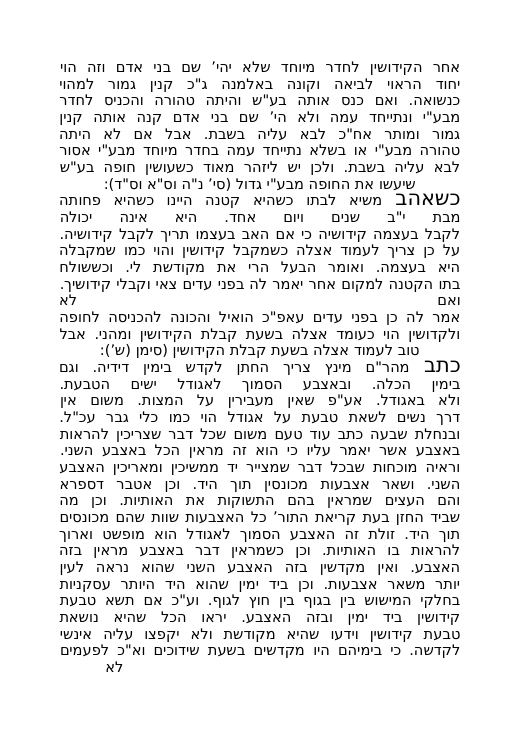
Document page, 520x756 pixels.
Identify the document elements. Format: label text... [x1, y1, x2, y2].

text בימין הכלה. ובאצבע הסמוך לאגודל ישים הטבעת. [59, 376, 461, 392]
text אחר הקידושין לחדר מיוחד שלא יהי’ שם בני אדם וזה הוי [59, 59, 461, 76]
text מבע"י ונתייחד עמה ולא הי’ שם בני אדם קנה אותה קנין [59, 109, 461, 126]
text כתב מהר"ם מינץ צריך החתן לקדש בימין דידיה. וגם [59, 359, 461, 376]
text ולקדושין הוי כעומד אצלה בשעת קבלת הקידושין ומהני. אבל [59, 326, 461, 342]
text לקדשה. כי בימיהם היו מקדשים בשעת שידוכים וא"כ לפעמים [59, 642, 461, 659]
text השני. ושאר אצבעות מכונסין תוך היד. וכן אטבר דספרא [59, 476, 461, 492]
text שיעשו את החופה מבע"י גדול (סי’ נ"ה וס"א וס"ד): [59, 176, 461, 192]
text קידושין ביד ימין ובזה האצבע. יראו הכל שהיא נושאת [59, 609, 461, 626]
text לא [59, 659, 461, 676]
text בחלקי המישוש בין בגוף בין חוץ לגוף. וע"כ אם תשא טבעת [59, 592, 461, 609]
text טבעת קידושין וידעו שהיא מקודשת ולא יקפצו עליה אינשי [59, 626, 461, 642]
text בתו הקטנה למקום אחר יאמר לה בפני עדים צאי וקבלי קידושיך. ואם לא [59, 276, 461, 309]
text היא בעצמה. ואומר הבעל הרי את מקודשת לי. וכששולח [59, 259, 461, 276]
text והם העצים שמראין בהם התשוקות את האותיות. וכן מה [59, 492, 461, 509]
text תוך היד. זולת זה האצבע הסמוך לאגודל הוא מופשט וארוך [59, 526, 461, 542]
text ולא באגודל. אע"פ שאין מעבירין על המצות. משום אין [59, 392, 461, 409]
text טוב לעמוד אצלה בשעת קבלת הקידושין (סימן (ש’): [59, 342, 461, 359]
text שביד החזן בעת קריאת התור’ כל האצבעות שוות שהם מכונסים [59, 509, 461, 526]
text גמור ומותר אח"כ לבא עליה בשבת. אבל אם לא היתה [59, 126, 461, 142]
text להראות בו האותיות. וכן כשמראין דבר באצבע מראין בזה [59, 542, 461, 559]
text על כן צריך לעמוד אצלה כשמקבל קידושין והוי כמו שמקבלה [59, 242, 461, 259]
text וראיה מוכחות שבכל דבר שמצייר יד ממשיכין ומאריכין האצבע [59, 459, 461, 476]
text טהורה מבע"י או בשלא נתייחד עמה בחדר מיוחד מבע"י אסור [59, 142, 461, 159]
text יחוד הראוי לביאה וקונה באלמנה ג"כ קנין גמור למהוי [59, 76, 461, 92]
text ובנחלת שבעה כתב עוד טעם משום שכל דבר שצריכין להראות [59, 426, 461, 442]
text יותר משאר אצבעות. וכן ביד ימין שהוא היד היותר עסקניות [59, 576, 461, 592]
text מבת י"ב שנים ויום אחד. היא אינה יכולה [59, 209, 461, 226]
text באצבע אשר יאמר עליו כי הוא זה מראין הכל באצבע השני. [59, 442, 461, 459]
text כשאהב משיא לבתו כשהיא קטנה היינו כשהיא פחותה [59, 192, 461, 209]
text לקבל בעצמה קידושיה כי אם האב בעצמו תריך לקבל קידושיה. [59, 226, 461, 242]
text האצבע. ואין מקדשין בזה האצבע השני שהוא נראה לעין [59, 559, 461, 576]
text דרך נשים לשאת טבעת על אגודל הוי כמו כלי גבר עכ"ל. [59, 409, 461, 426]
text אמר לה כן בפני עדים עאפ"כ הואיל והכונה להכניסה לחופה [59, 309, 461, 326]
text כנשואה. ואם כנס אותה בע"ש והיתה טהורה והכניס לחדר [59, 92, 461, 109]
text לבא עליה בשבת. ולכן יש ליזהר מאוד כשעושין חופה בע"ש [59, 159, 461, 176]
